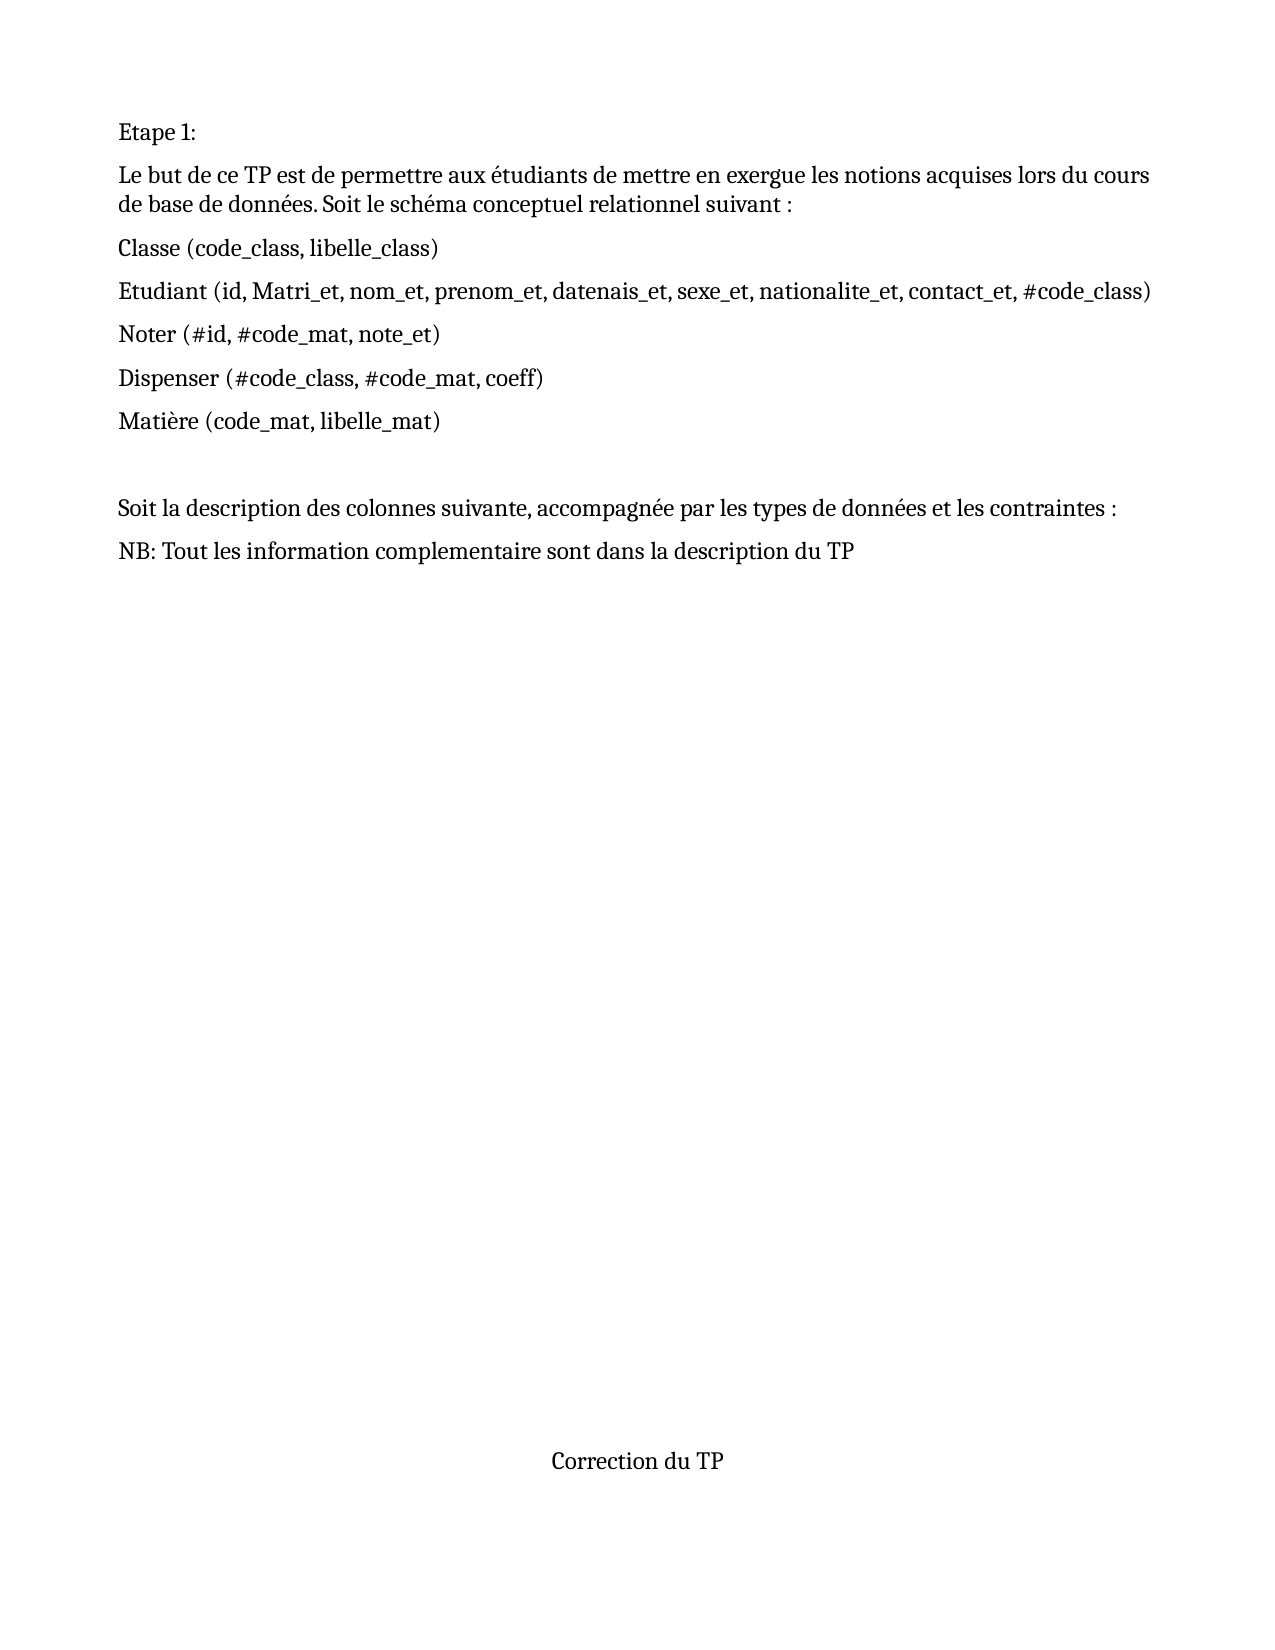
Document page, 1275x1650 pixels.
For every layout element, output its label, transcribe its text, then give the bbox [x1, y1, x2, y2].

text Etape 1: [118, 118, 1157, 147]
text Classe (code_class, libelle_class) [118, 233, 1157, 262]
text NB: Tout les information complementaire sont dans la description du TP [118, 537, 1157, 566]
text Matière (code_mat, libelle_mat) [118, 407, 1157, 436]
text Le but de ce TP est de permettre aux étudiants de mettre en exergue les notions acquises lors du cours de base de données. Soit le schéma conceptuel relationnel suivant : [118, 161, 1157, 219]
text Dispenser (#code_class, #code_mat, coeff) [118, 363, 1157, 392]
text Soit la description des colonnes suivante, accompagnée par les types de données et les contraintes : [118, 493, 1157, 522]
text Etudiant (id, Matri_et, nom_et, prenom_et, datenais_et, sexe_et, nationalite_et, contact_et, #code_class) [118, 277, 1157, 306]
text Correction du TP [118, 1447, 1157, 1476]
text Noter (#id, #code_mat, note_et) [118, 320, 1157, 349]
